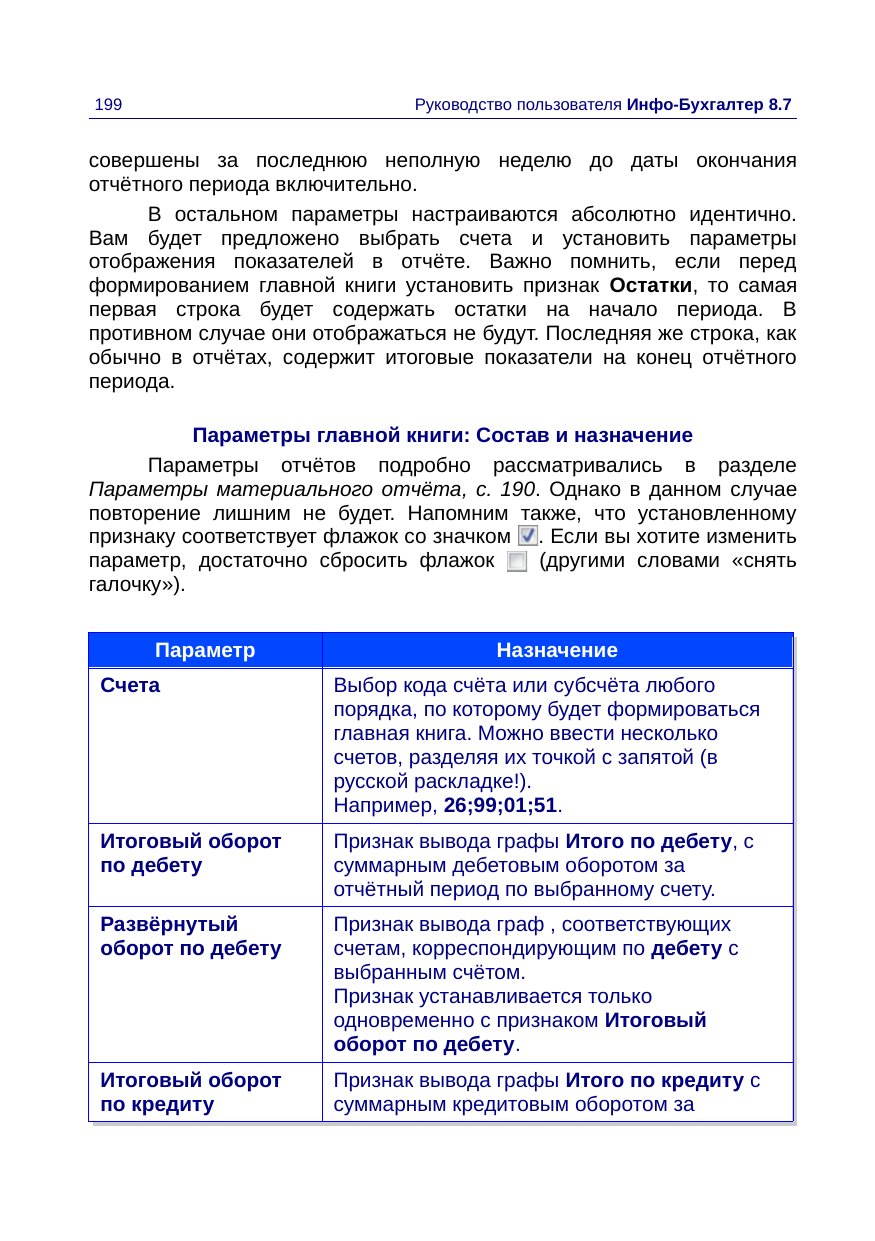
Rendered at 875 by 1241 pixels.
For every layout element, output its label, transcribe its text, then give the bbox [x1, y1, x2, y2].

picture [518, 525, 539, 546]
table_cell Выбор кода счёта или субсчёта любого порядка, по которому будет формироваться главная книга. Можно ввести несколько счетов, разделяя их точкой с запятой (в русской раскладке!). Например, 26;99;01;51. [323, 669, 792, 823]
table_header Назначение [323, 633, 793, 667]
table_header Параметр [89, 633, 322, 667]
table_cell Признак вывода графы Итого по кредиту с суммарным кредитовым оборотом за [323, 1063, 792, 1121]
table_cell Развёрнутый оборот по дебету [89, 907, 322, 1062]
text совершены за последнюю неполную неделю до даты окончания отчётного периода включительно. [88, 147, 797, 195]
text В остальном параметры настраиваются абсолютно идентично. Вам будет предложено выбрать счета и установить параметры отображения показателей в отчёте. Важно помнить, если перед формированием главной книги установить признак Остатки, то самая первая строка будет содержать остатки на начало периода. В противном случае они отображаться не будут. Последняя же строка, как обычно в отчётах, содержит итоговые показатели на конец отчётного периода. [88, 201, 797, 393]
text Параметры отчётов подробно рассматривались в разделе Параметры материального отчёта, с. 189. Однако в данном случае повторение лишним не будет. Напомним также, что установленному признаку соответствует флажок со значком . Если вы хотите изменить параметр, достаточно сбросить флажок (другими словами «снять галочку»). [88, 452, 797, 596]
table_cell Признак вывода графы Итого по дебету, с суммарным дебетовым оборотом за отчётный период по выбранному счету. [323, 824, 792, 906]
table_cell Итоговый оборот по кредиту [89, 1063, 322, 1121]
table_cell Признак вывода граф , соответствующих счетам, корреспондирующим по дебету с выбранным счётом. Признак устанавливается только одновременно с признаком Итоговый оборот по дебету. [323, 907, 792, 1062]
table_cell Счета [89, 669, 322, 823]
picture [507, 551, 528, 572]
subtitle Параметры главной книги: Состав и назначение [88, 422, 797, 446]
table_cell Итоговый оборот по дебету [89, 824, 322, 906]
